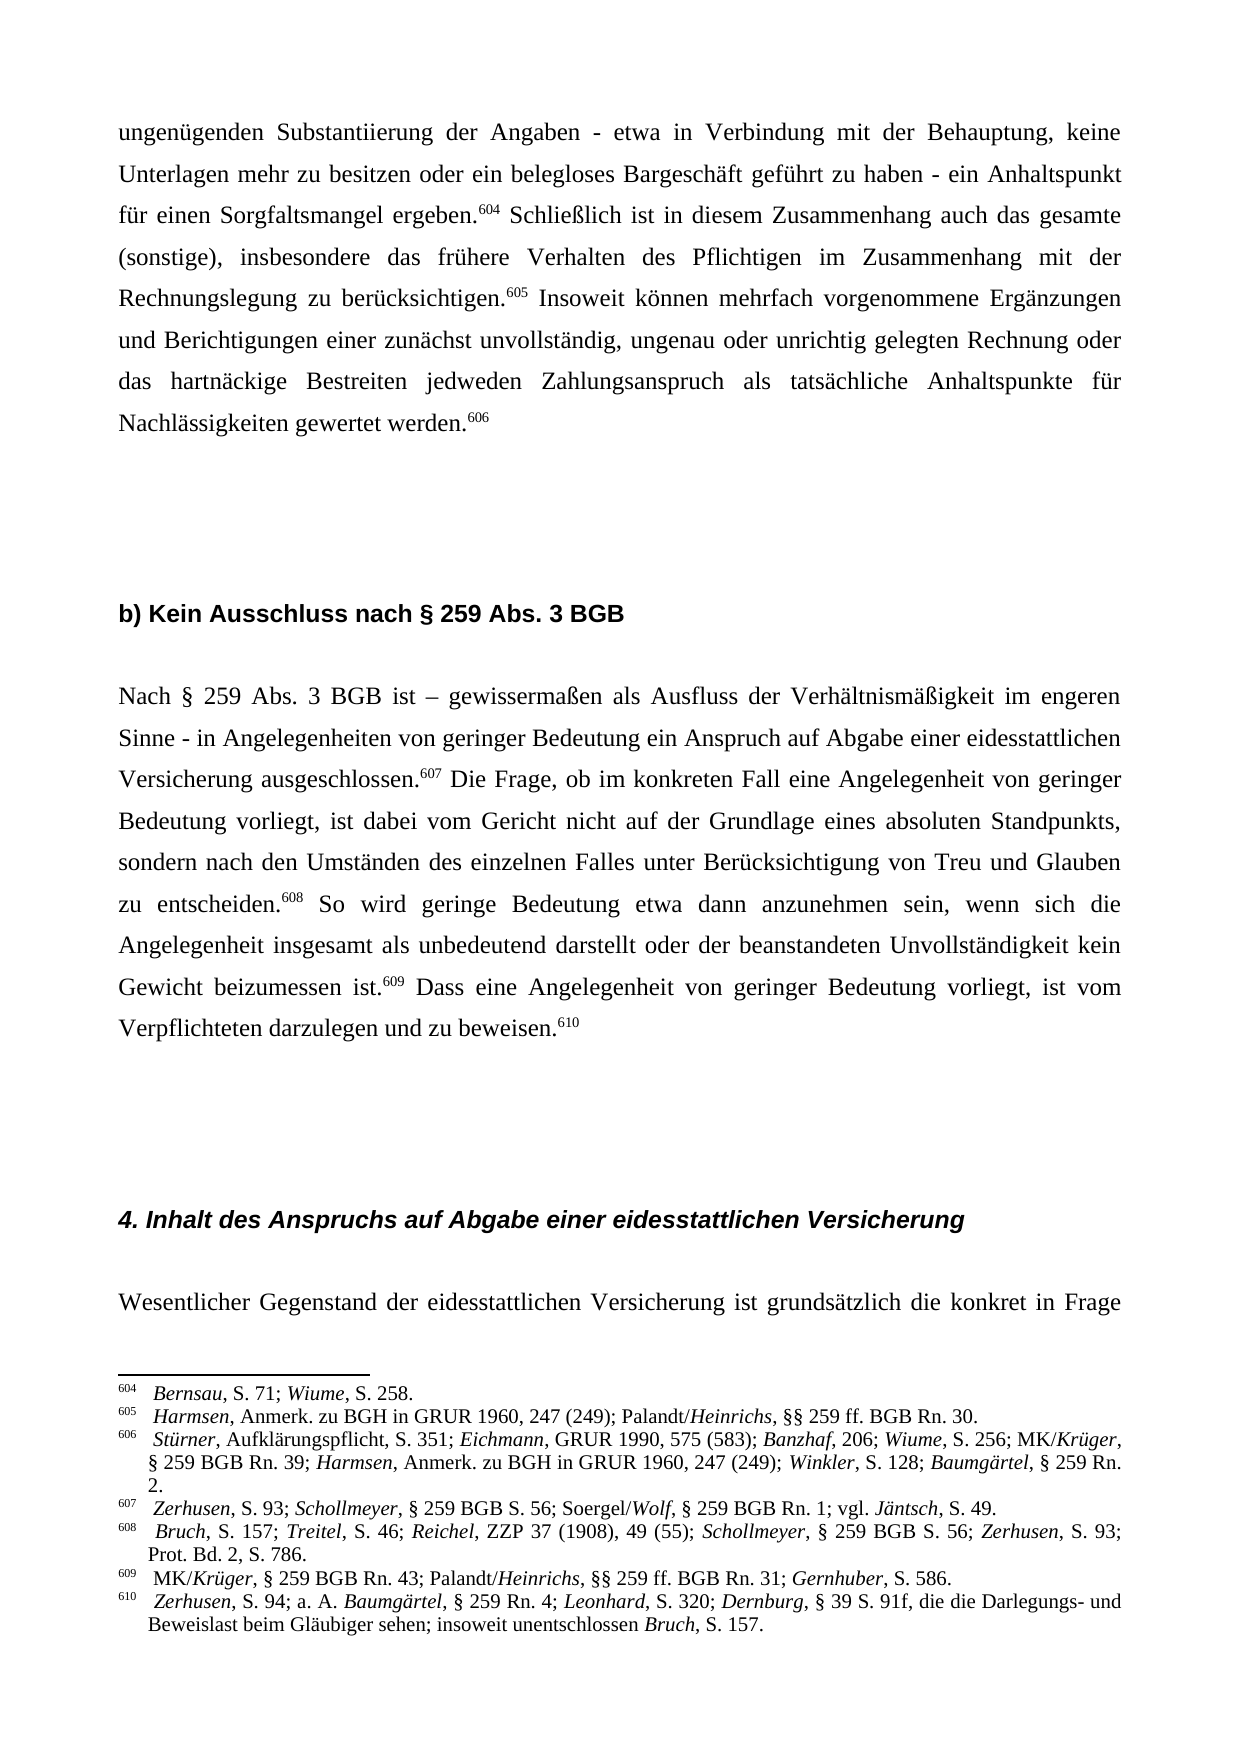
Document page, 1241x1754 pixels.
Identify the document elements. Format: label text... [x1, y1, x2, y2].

text Nach § 259 Abs. 3 BGB ist – gewissermaßen als Ausfluss der Verhältnismäßigkeit im engeren Sinne - in Angelegenheiten von geringer Bedeutung ein Anspruch auf Abgabe einer eidesstattlichen Versicherung ausgeschlossen. Die Frage, ob im konkreten Fall eine Angelegenheit von geringer Bedeutung vorliegt, ist dabei vom Gericht nicht auf der Grundlage eines absoluten Standpunkts, sondern nach den Umständen des einzelnen Falles unter Berücksichtigung von Treu und Glauben zu entscheiden. So wird geringe Bedeutung etwa dann anzunehmen sein, wenn sich die Angelegenheit insgesamt als unbedeutend darstellt oder der beanstandeten Unvollständigkeit kein Gewicht beizumessen ist. Dass eine Angelegenheit von geringer Bedeutung vorliegt, ist vom Verpflichteten darzulegen und zu beweisen. [118, 682, 1122, 1042]
subtitle b) Kein Ausschluss nach § 259 Abs. 3 BGB [118, 600, 1122, 628]
text Bruch, S. 157; Treitel, S. 46; Reichel, ZZP 37 (1908), 49 (55); Schollmeyer, § 259 BGB S. 56; Zerhusen, S. 93; Prot. Bd. 2, S. 786. [118, 1520, 1122, 1566]
text Harmsen, Anmerk. zu BGH in GRUR 1960, 247 (249); Palandt/Heinrichs, §§ 259 ff. BGB Rn. 30. [118, 1404, 1122, 1428]
text MK/Krüger, § 259 BGB Rn. 43; Palandt/Heinrichs, §§ 259 ff. BGB Rn. 31; Gernhuber, S. 586. [118, 1566, 1122, 1589]
text Wesentlicher Gegenstand der eidesstattlichen Versicherung ist grundsätzlich die konkret in Frage [118, 1288, 1122, 1315]
text Stürner, Aufklärungspflicht, S. 351; Eichmann, GRUR 1990, 575 (583); Banzhaf, 206; Wiume, S. 256; MK/Krüger, § 259 BGB Rn. 39; Harmsen, Anmerk. zu BGH in GRUR 1960, 247 (249); Winkler, S. 128; Baumgärtel, § 259 Rn. 2. [118, 1428, 1122, 1497]
text Bernsau, S. 71; Wiume, S. 258. [118, 1381, 1122, 1404]
text ungenügenden Substantiierung der Angaben - etwa in Verbindung mit der Behauptung, keine Unterlagen mehr zu besitzen oder ein belegloses Bargeschäft geführt zu haben - ein Anhaltspunkt für einen Sorgfaltsmangel ergeben. Schließlich ist in diesem Zusammenhang auch das gesamte (sonstige), insbesondere das frühere Verhalten des Pflichtigen im Zusammenhang mit der Rechnungslegung zu berücksichtigen. Insoweit können mehrfach vorgenommene Ergänzungen und Berichtigungen einer zunächst unvollständig, ungenau oder unrichtig gelegten Rechnung oder das hartnäckige Bestreiten jedweden Zahlungsanspruch als tatsächliche Anhaltspunkte für Nachlässigkeiten gewertet werden. [118, 118, 1122, 437]
text Zerhusen, S. 94; a. A. Baumgärtel, § 259 Rn. 4; Leonhard, S. 320; Dernburg, § 39 S. 91f, die die Darlegungs- und Beweislast beim Gläubiger sehen; insoweit unentschlossen Bruch, S. 157. [118, 1589, 1122, 1636]
subtitle 4. Inhalt des Anspruchs auf Abgabe einer eidesstattlichen Versicherung [118, 1206, 1122, 1233]
text Zerhusen, S. 93; Schollmeyer, § 259 BGB S. 56; Soergel/Wolf, § 259 BGB Rn. 1; vgl. Jäntsch, S. 49. [118, 1497, 1122, 1520]
